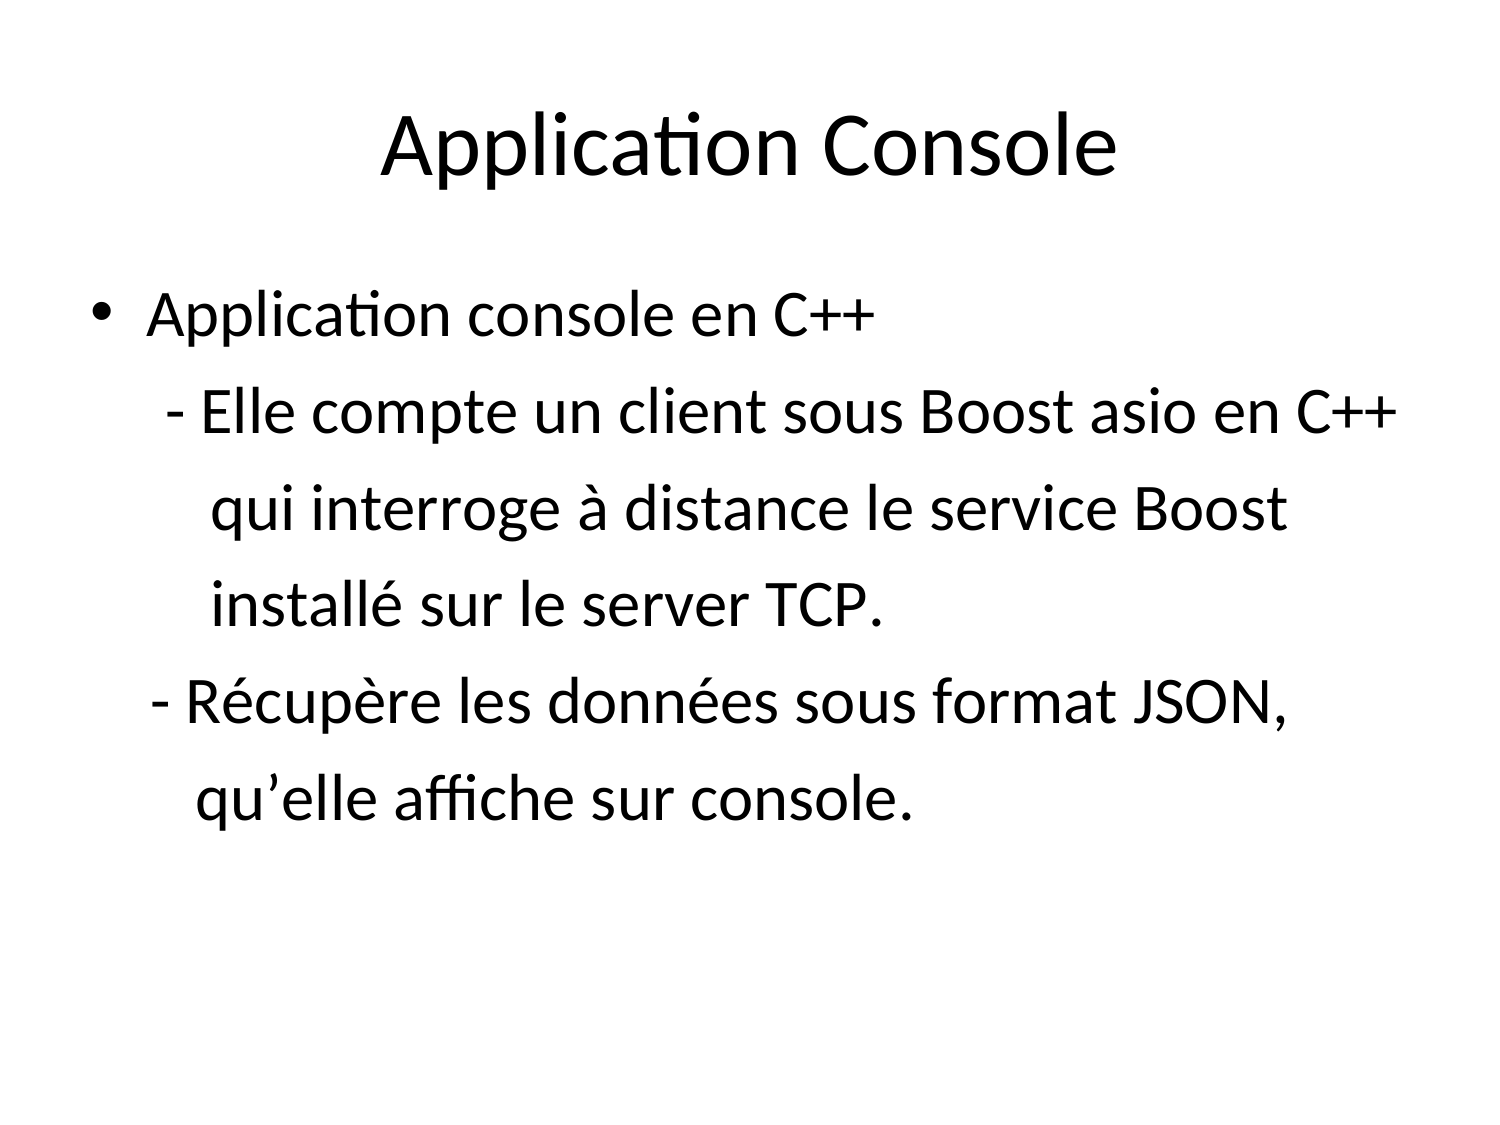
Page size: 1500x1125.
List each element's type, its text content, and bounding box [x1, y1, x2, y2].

list Application console en C++ - Elle compte un client sous Boost asio en C++ qui interroge à distance le service Boost installé sur le server TCP. - Récupère les données sous format JSON, qu’elle affiche sur console. [75, 262, 1426, 1005]
title Application Console [75, 45, 1426, 233]
